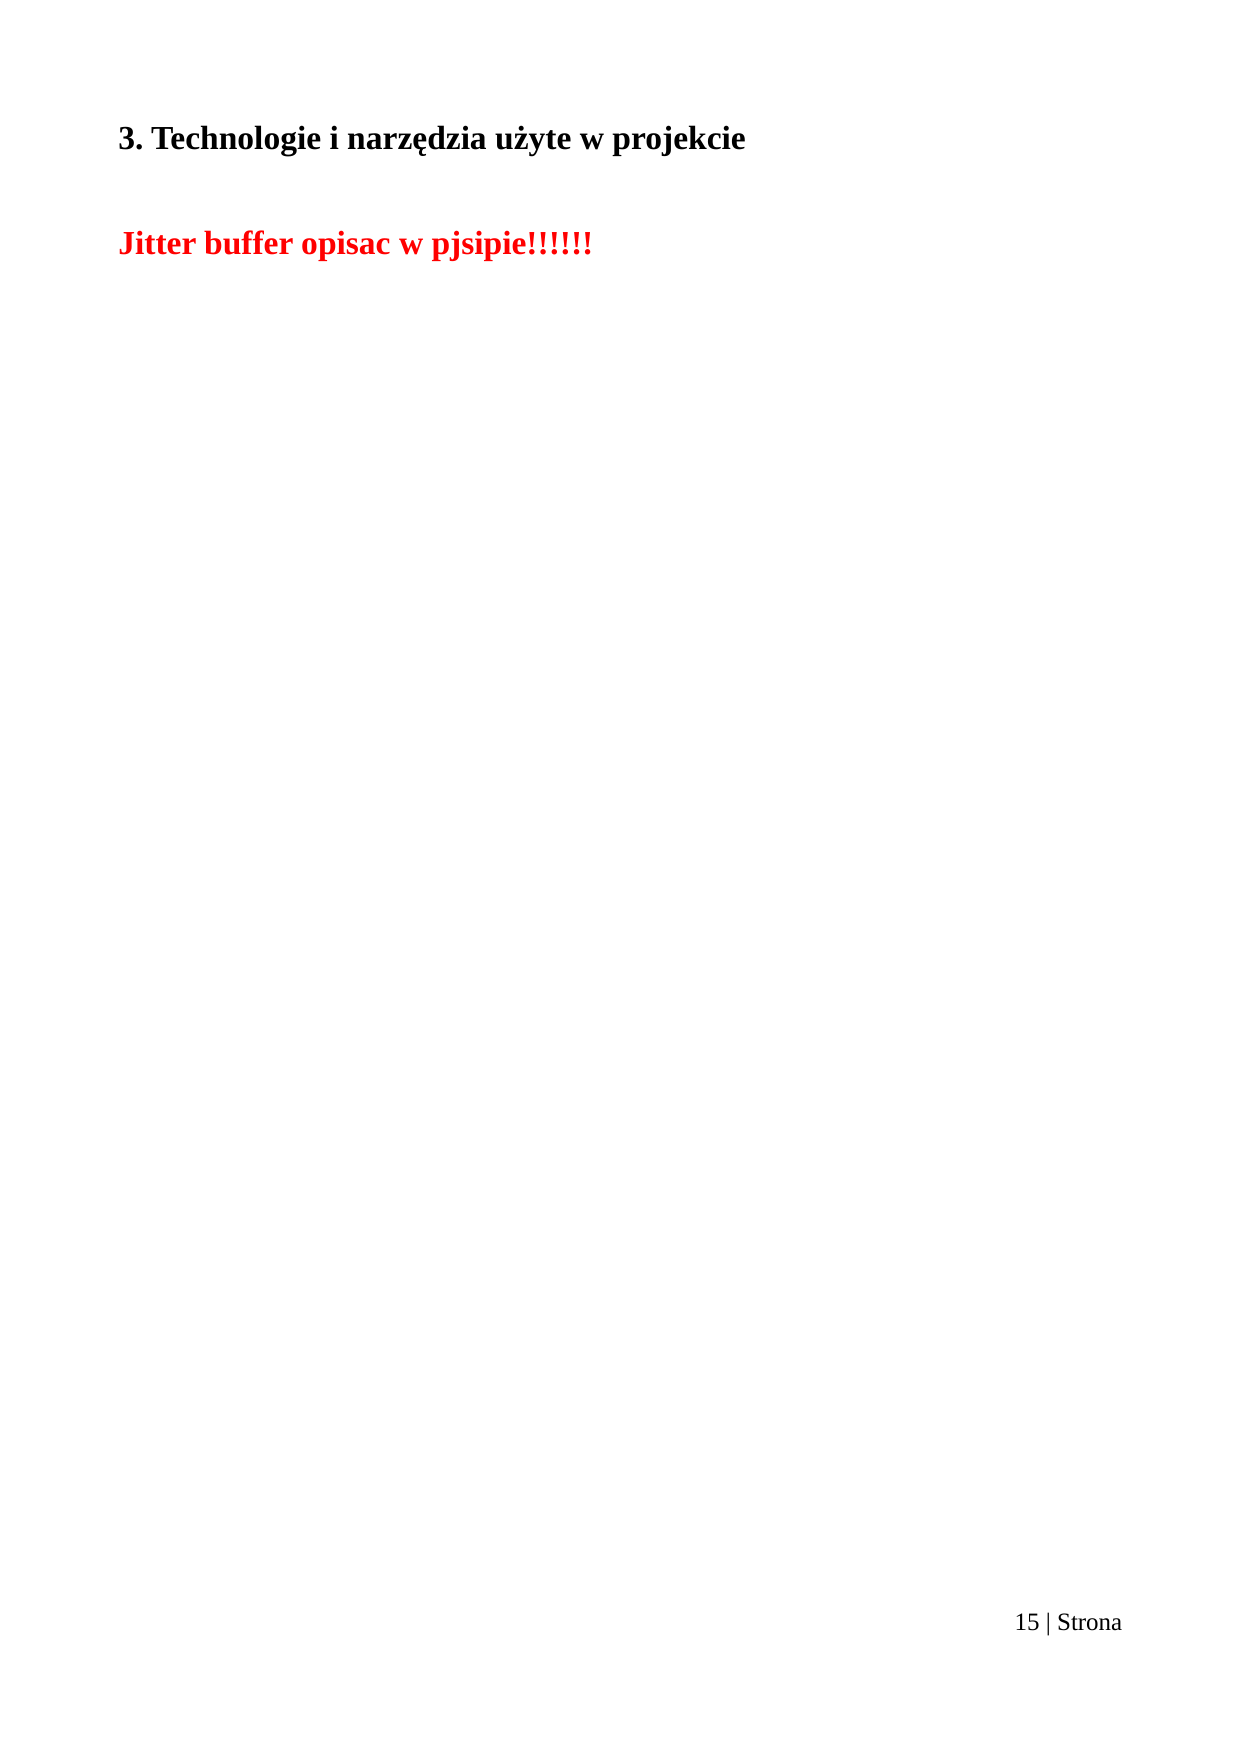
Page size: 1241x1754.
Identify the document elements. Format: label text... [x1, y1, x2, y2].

subtitle 3. Technologie i narzędzia użyte w projekcie [118, 118, 1122, 157]
subtitle Jitter buffer opisac w pjsipie!!!!!! [118, 223, 1122, 262]
